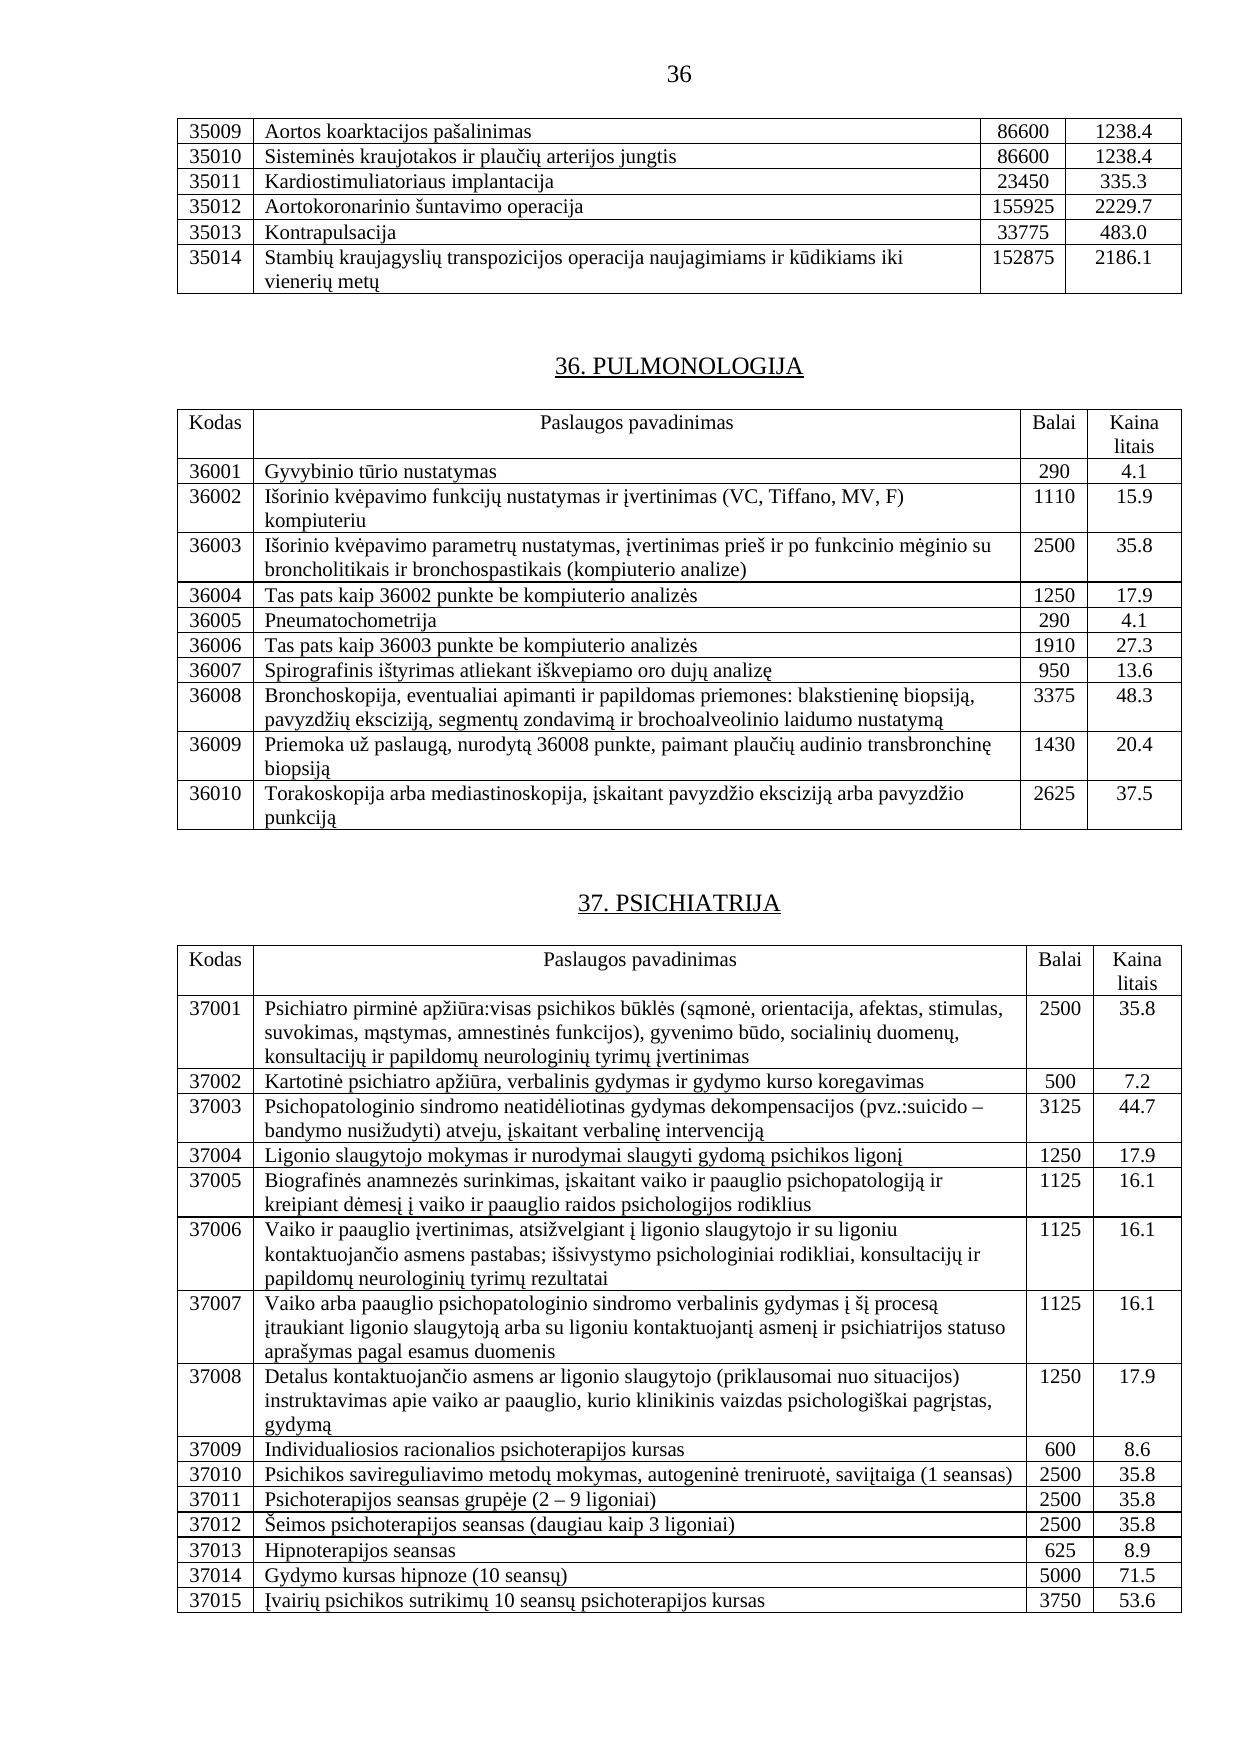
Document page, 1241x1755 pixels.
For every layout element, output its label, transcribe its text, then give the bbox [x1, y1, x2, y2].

table_cell 2186.1 [1066, 245, 1181, 293]
table_cell 2229.7 [1066, 195, 1181, 218]
table_cell Vaiko ir paauglio įvertinimas, atsižvelgiant į ligonio slaugytojo ir su ligoniu kontaktuojančio asmens pastabas; išsivystymo psichologiniai rodikliai, konsultacijų ir papildomų neurologinių tyrimų rezultatai [254, 1218, 1026, 1289]
table_cell Tas pats kaip 36002 punkte be kompiuterio analizės [254, 583, 1020, 607]
table_cell 950 [1021, 658, 1087, 682]
table_cell 16.1 [1094, 1291, 1181, 1363]
table_cell 35012 [178, 195, 253, 218]
table_cell 2500 [1027, 1462, 1093, 1486]
table_cell 152875 [981, 245, 1065, 293]
table_cell 16.1 [1094, 1168, 1181, 1216]
table_cell 35.8 [1094, 996, 1181, 1068]
table_cell Individualiosios racionalios psichoterapijos kursas [254, 1437, 1026, 1461]
table_cell 37.5 [1088, 781, 1181, 829]
table_cell Sisteminės kraujotakos ir plaučių arterijos jungtis [254, 144, 980, 168]
table_cell 2625 [1021, 781, 1087, 829]
table_cell 86600 [981, 119, 1065, 143]
table_cell Ligonio slaugytojo mokymas ir nurodymai slaugyti gydomą psichikos ligonį [254, 1143, 1026, 1167]
table_cell 4.1 [1088, 608, 1181, 632]
table_cell 37003 [178, 1094, 253, 1142]
table_cell Išorinio kvėpavimo funkcijų nustatymas ir įvertinimas (VC, Tiffano, MV, F) kompiuteriu [254, 484, 1020, 532]
table_cell Psichopatologinio sindromo neatidėliotinas gydymas dekompensacijos (pvz.:suicido – bandymo nusižudyti) atveju, įskaitant verbalinę intervenciją [254, 1094, 1026, 1142]
table_cell 35.8 [1088, 533, 1181, 581]
table_cell 37007 [178, 1291, 253, 1363]
table_cell 37009 [178, 1437, 253, 1461]
table_cell 35014 [178, 245, 253, 293]
table_cell Hipnoterapijos seansas [254, 1538, 1026, 1562]
table_cell 37001 [178, 996, 253, 1068]
table_cell 36010 [178, 781, 253, 829]
table_cell 1110 [1021, 484, 1087, 532]
table_cell Torakoskopija arba mediastinoskopija, įskaitant pavyzdžio eksciziją arba pavyzdžio punkciją [254, 781, 1020, 829]
table_cell 3125 [1027, 1094, 1093, 1142]
table_cell 2500 [1027, 1487, 1093, 1511]
table_cell Įvairių psichikos sutrikimų 10 seansų psichoterapijos kursas [254, 1588, 1026, 1612]
table_cell 35011 [178, 169, 253, 193]
table_cell 1250 [1021, 583, 1087, 607]
table_cell 8.6 [1094, 1437, 1181, 1461]
table_cell Gydymo kursas hipnoze (10 seansų) [254, 1563, 1026, 1587]
text 37. PSICHIATRIJA [177, 888, 1181, 917]
table_cell 625 [1027, 1538, 1093, 1562]
table_cell 1430 [1021, 732, 1087, 780]
table_cell 48.3 [1088, 683, 1181, 731]
table_cell 3750 [1027, 1588, 1093, 1612]
table_cell Bronchoskopija, eventualiai apimanti ir papildomas priemones: blakstieninę biopsiją, pavyzdžių eksciziją, segmentų zondavimą ir brochoalveolinio laidumo nustatymą [254, 683, 1020, 731]
table_cell 37013 [178, 1538, 253, 1562]
table_cell 37005 [178, 1168, 253, 1216]
table_cell 20.4 [1088, 732, 1181, 780]
table_cell 500 [1027, 1069, 1093, 1093]
table_cell 16.1 [1094, 1218, 1181, 1289]
table_cell 35.8 [1094, 1462, 1181, 1486]
table_cell 290 [1021, 459, 1087, 483]
table_header Kodas [178, 410, 253, 458]
table_cell 1125 [1027, 1218, 1093, 1289]
table_cell 36007 [178, 658, 253, 682]
table_cell 36002 [178, 484, 253, 532]
table_cell 36009 [178, 732, 253, 780]
table_cell Pneumatochometrija [254, 608, 1020, 632]
table_cell 86600 [981, 144, 1065, 168]
table_header Kaina litais [1088, 410, 1181, 458]
table_cell 1250 [1027, 1143, 1093, 1167]
table_header Paslaugos pavadinimas [254, 410, 1020, 458]
table_cell 37006 [178, 1218, 253, 1289]
table_header Balai [1027, 946, 1093, 994]
table_cell 36008 [178, 683, 253, 731]
table_cell 36003 [178, 533, 253, 581]
table_cell 44.7 [1094, 1094, 1181, 1142]
text 36. PULMONOLOGIJA [177, 351, 1181, 380]
table_cell Priemoka už paslaugą, nurodytą 36008 punkte, paimant plaučių audinio transbronchinę biopsiją [254, 732, 1020, 780]
table_cell 37015 [178, 1588, 253, 1612]
table_cell 13.6 [1088, 658, 1181, 682]
table_cell Psichikos savireguliavimo metodų mokymas, autogeninė treniruotė, saviįtaiga (1 seansas) [254, 1462, 1026, 1486]
table_cell Psichiatro pirminė apžiūra:visas psichikos būklės (sąmonė, orientacija, afektas, stimulas, suvokimas, mąstymas, amnestinės funkcijos), gyvenimo būdo, socialinių duomenų, konsultacijų ir papildomų neurologinių tyrimų įvertinimas [254, 996, 1026, 1068]
table_cell 5000 [1027, 1563, 1093, 1587]
table_cell 17.9 [1094, 1143, 1181, 1167]
table_cell 37008 [178, 1364, 253, 1436]
table_cell Kardiostimuliatoriaus implantacija [254, 169, 980, 193]
table_cell 37014 [178, 1563, 253, 1587]
table_cell Šeimos psichoterapijos seansas (daugiau kaip 3 ligoniai) [254, 1513, 1026, 1536]
table_cell Biografinės anamnezės surinkimas, įskaitant vaiko ir paauglio psichopatologiją ir kreipiant dėmesį į vaiko ir paauglio raidos psichologijos rodiklius [254, 1168, 1026, 1216]
table_cell 8.9 [1094, 1538, 1181, 1562]
table_cell Psichoterapijos seansas grupėje (2 – 9 ligoniai) [254, 1487, 1026, 1511]
table_cell Kontrapulsacija [254, 220, 980, 244]
table_cell Stambių kraujagyslių transpozicijos operacija naujagimiams ir kūdikiams iki vienerių metų [254, 245, 980, 293]
table_cell 1238.4 [1066, 119, 1181, 143]
table_cell Vaiko arba paauglio psichopatologinio sindromo verbalinis gydymas į šį procesą įtraukiant ligonio slaugytoją arba su ligoniu kontaktuojantį asmenį ir psichiatrijos statuso aprašymas pagal esamus duomenis [254, 1291, 1026, 1363]
table_cell 335.3 [1066, 169, 1181, 193]
table_cell 35009 [178, 119, 253, 143]
table_cell 17.9 [1094, 1364, 1181, 1436]
table_cell 2500 [1027, 1513, 1093, 1536]
table_cell Spirografinis ištyrimas atliekant iškvepiamo oro dujų analizę [254, 658, 1020, 682]
table_cell 7.2 [1094, 1069, 1181, 1093]
table_cell 4.1 [1088, 459, 1181, 483]
table_cell 36001 [178, 459, 253, 483]
table_cell Išorinio kvėpavimo parametrų nustatymas, įvertinimas prieš ir po funkcinio mėginio su broncholitikais ir bronchospastikais (kompiuterio analize) [254, 533, 1020, 581]
table_cell Detalus kontaktuojančio asmens ar ligonio slaugytojo (priklausomai nuo situacijos) instruktavimas apie vaiko ar paauglio, kurio klinikinis vaizdas psichologiškai pagrįstas, gydymą [254, 1364, 1026, 1436]
table_cell 37010 [178, 1462, 253, 1486]
table_cell 1125 [1027, 1291, 1093, 1363]
table_cell 35.8 [1094, 1487, 1181, 1511]
table_header Kodas [178, 946, 253, 994]
table_cell 35.8 [1094, 1513, 1181, 1536]
table_cell Tas pats kaip 36003 punkte be kompiuterio analizės [254, 633, 1020, 657]
table_cell 37002 [178, 1069, 253, 1093]
table_cell Kartotinė psichiatro apžiūra, verbalinis gydymas ir gydymo kurso koregavimas [254, 1069, 1026, 1093]
table_cell 37011 [178, 1487, 253, 1511]
table_cell 36004 [178, 583, 253, 607]
table_header Balai [1021, 410, 1087, 458]
table_cell 27.3 [1088, 633, 1181, 657]
table_header Kaina litais [1094, 946, 1181, 994]
table_cell 2500 [1021, 533, 1087, 581]
table_cell 37012 [178, 1513, 253, 1536]
table_cell 36006 [178, 633, 253, 657]
table_cell 36005 [178, 608, 253, 632]
table_cell 1910 [1021, 633, 1087, 657]
table_cell 37004 [178, 1143, 253, 1167]
table_cell 33775 [981, 220, 1065, 244]
table_cell 35013 [178, 220, 253, 244]
table_cell Aortokoronarinio šuntavimo operacija [254, 195, 980, 218]
table_cell 23450 [981, 169, 1065, 193]
table_cell 1250 [1027, 1364, 1093, 1436]
table_cell 600 [1027, 1437, 1093, 1461]
table_cell 71.5 [1094, 1563, 1181, 1587]
table_cell 15.9 [1088, 484, 1181, 532]
table_header Paslaugos pavadinimas [254, 946, 1026, 994]
table_cell 3375 [1021, 683, 1087, 731]
table_cell 1238.4 [1066, 144, 1181, 168]
table_cell 1125 [1027, 1168, 1093, 1216]
table_cell 2500 [1027, 996, 1093, 1068]
table_cell 53.6 [1094, 1588, 1181, 1612]
table_cell 155925 [981, 195, 1065, 218]
table_cell 290 [1021, 608, 1087, 632]
table_cell 483.0 [1066, 220, 1181, 244]
table_cell 17.9 [1088, 583, 1181, 607]
table_cell 35010 [178, 144, 253, 168]
table_cell Gyvybinio tūrio nustatymas [254, 459, 1020, 483]
table_cell Aortos koarktacijos pašalinimas [254, 119, 980, 143]
